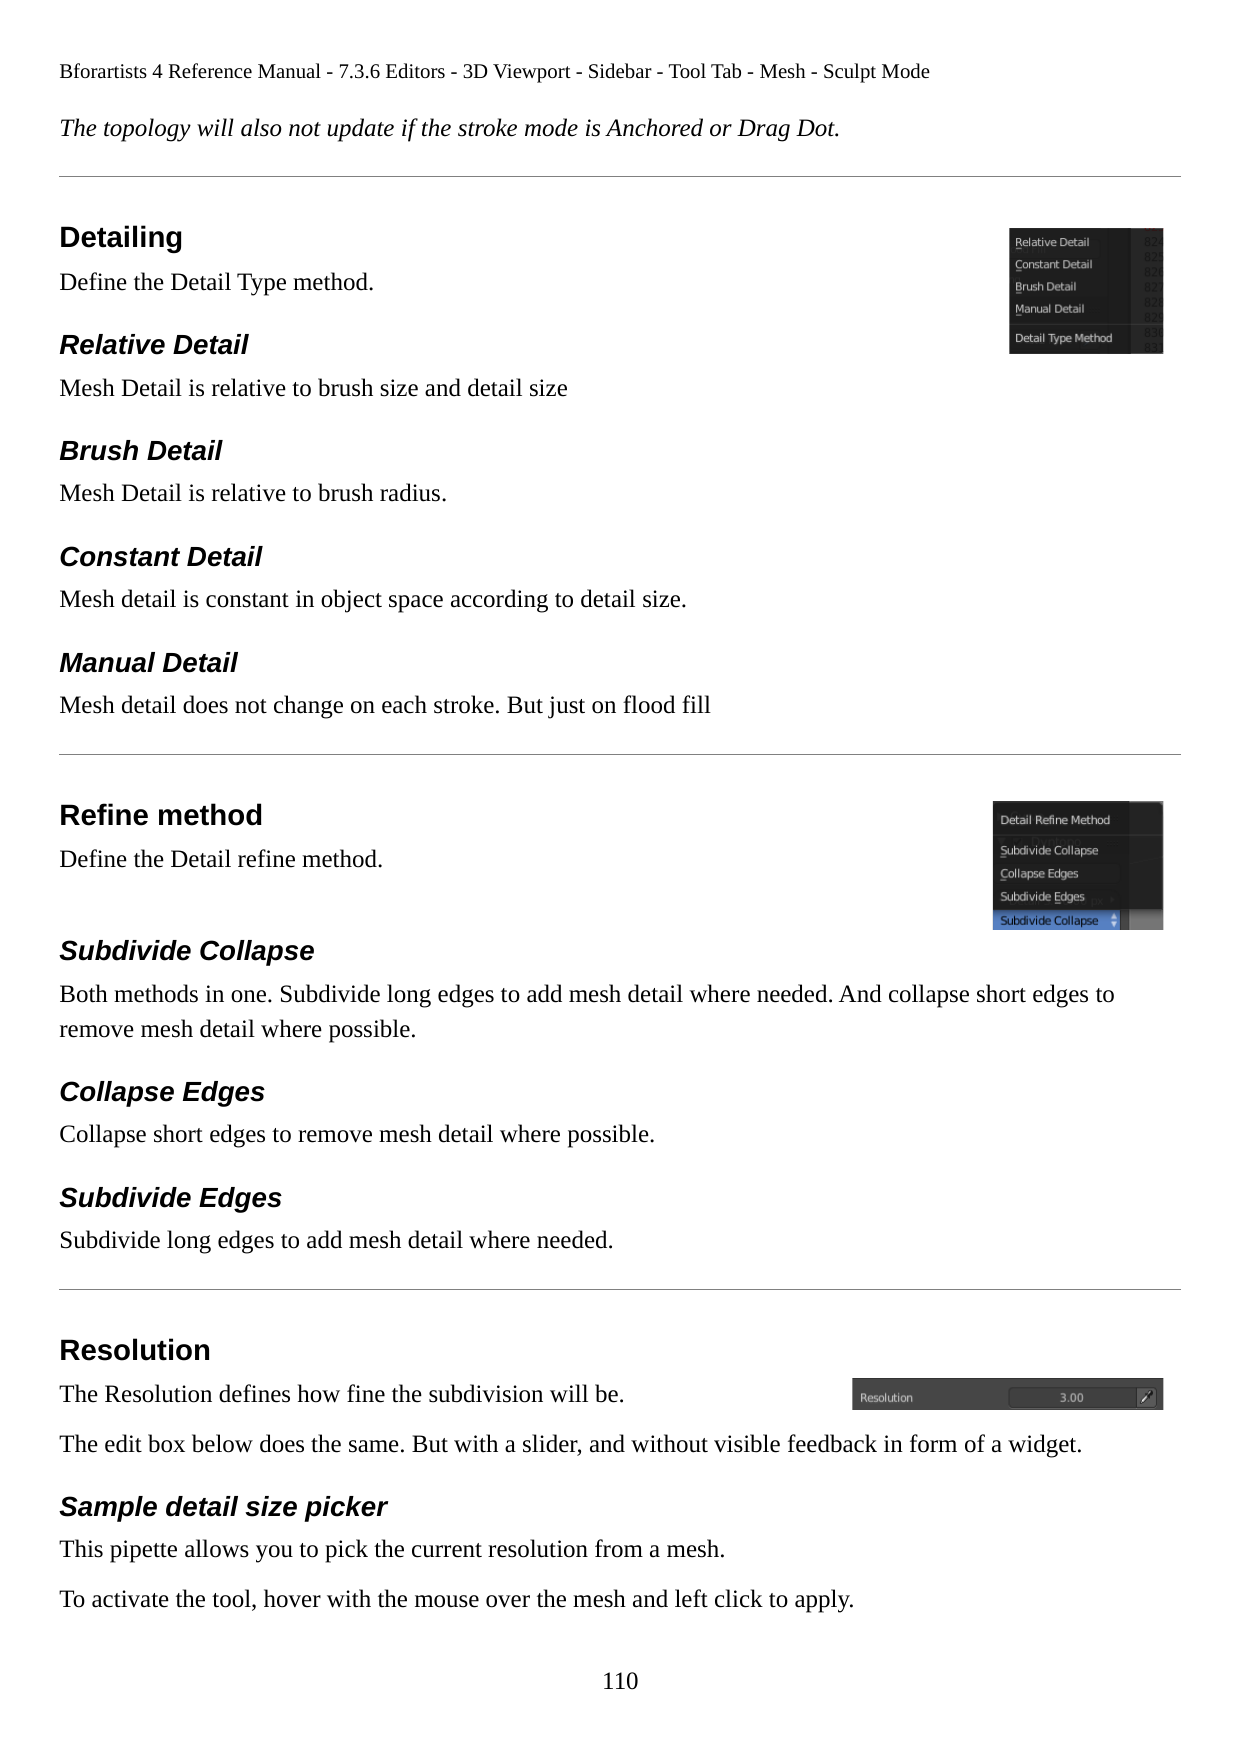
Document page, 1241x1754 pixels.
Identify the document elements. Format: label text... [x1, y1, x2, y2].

text This pipette allows you to pick the current resolution from a mesh. [59, 1534, 1181, 1563]
text Define the Detail Type method. [59, 267, 1009, 295]
text To activate the tool, hover with the mouse over the mesh and left click to apply. [59, 1584, 1181, 1612]
text Subdivide long edges to add mesh detail where needed. [59, 1226, 1181, 1254]
subtitle Subdivide Edges [59, 1181, 1181, 1213]
text The edit box below does the same. But with a slider, and without visible feedback in form of a widget. [59, 1429, 1181, 1457]
picture [1009, 228, 1164, 354]
subtitle Constant Detail [59, 540, 1181, 572]
text Mesh Detail is relative to brush size and detail size [59, 373, 1181, 401]
text Mesh detail does not change on each stroke. But just on flood fill [59, 690, 1181, 719]
text Both methods in one. Subdivide long edges to add mesh detail where needed. And collapse short edges to remove mesh detail where possible. [59, 979, 1181, 1042]
subtitle Sample detail size picker [59, 1490, 1181, 1522]
subtitle Collapse Edges [59, 1075, 1181, 1107]
text Mesh Detail is relative to brush radius. [59, 478, 1181, 507]
picture [992, 801, 1164, 930]
text Collapse short edges to remove mesh detail where possible. [59, 1119, 1181, 1148]
subtitle Detailing [59, 220, 1181, 254]
subtitle Subdivide Collapse [59, 935, 1181, 967]
subtitle Brush Detail [59, 434, 1181, 466]
picture [852, 1378, 1164, 1410]
text The Resolution defines how fine the subdivision will be. [59, 1379, 852, 1408]
subtitle Relative Detail [59, 328, 1181, 360]
subtitle Resolution [0, 1333, 1181, 1367]
text Mesh detail is constant in object space according to detail size. [59, 584, 1181, 613]
text Define the Detail refine method. [59, 844, 992, 873]
text The topology will also not update if the stroke mode is Anchored or Drag Dot. [59, 113, 1181, 141]
subtitle Refine method [59, 798, 1181, 832]
subtitle Manual Detail [59, 646, 1181, 678]
